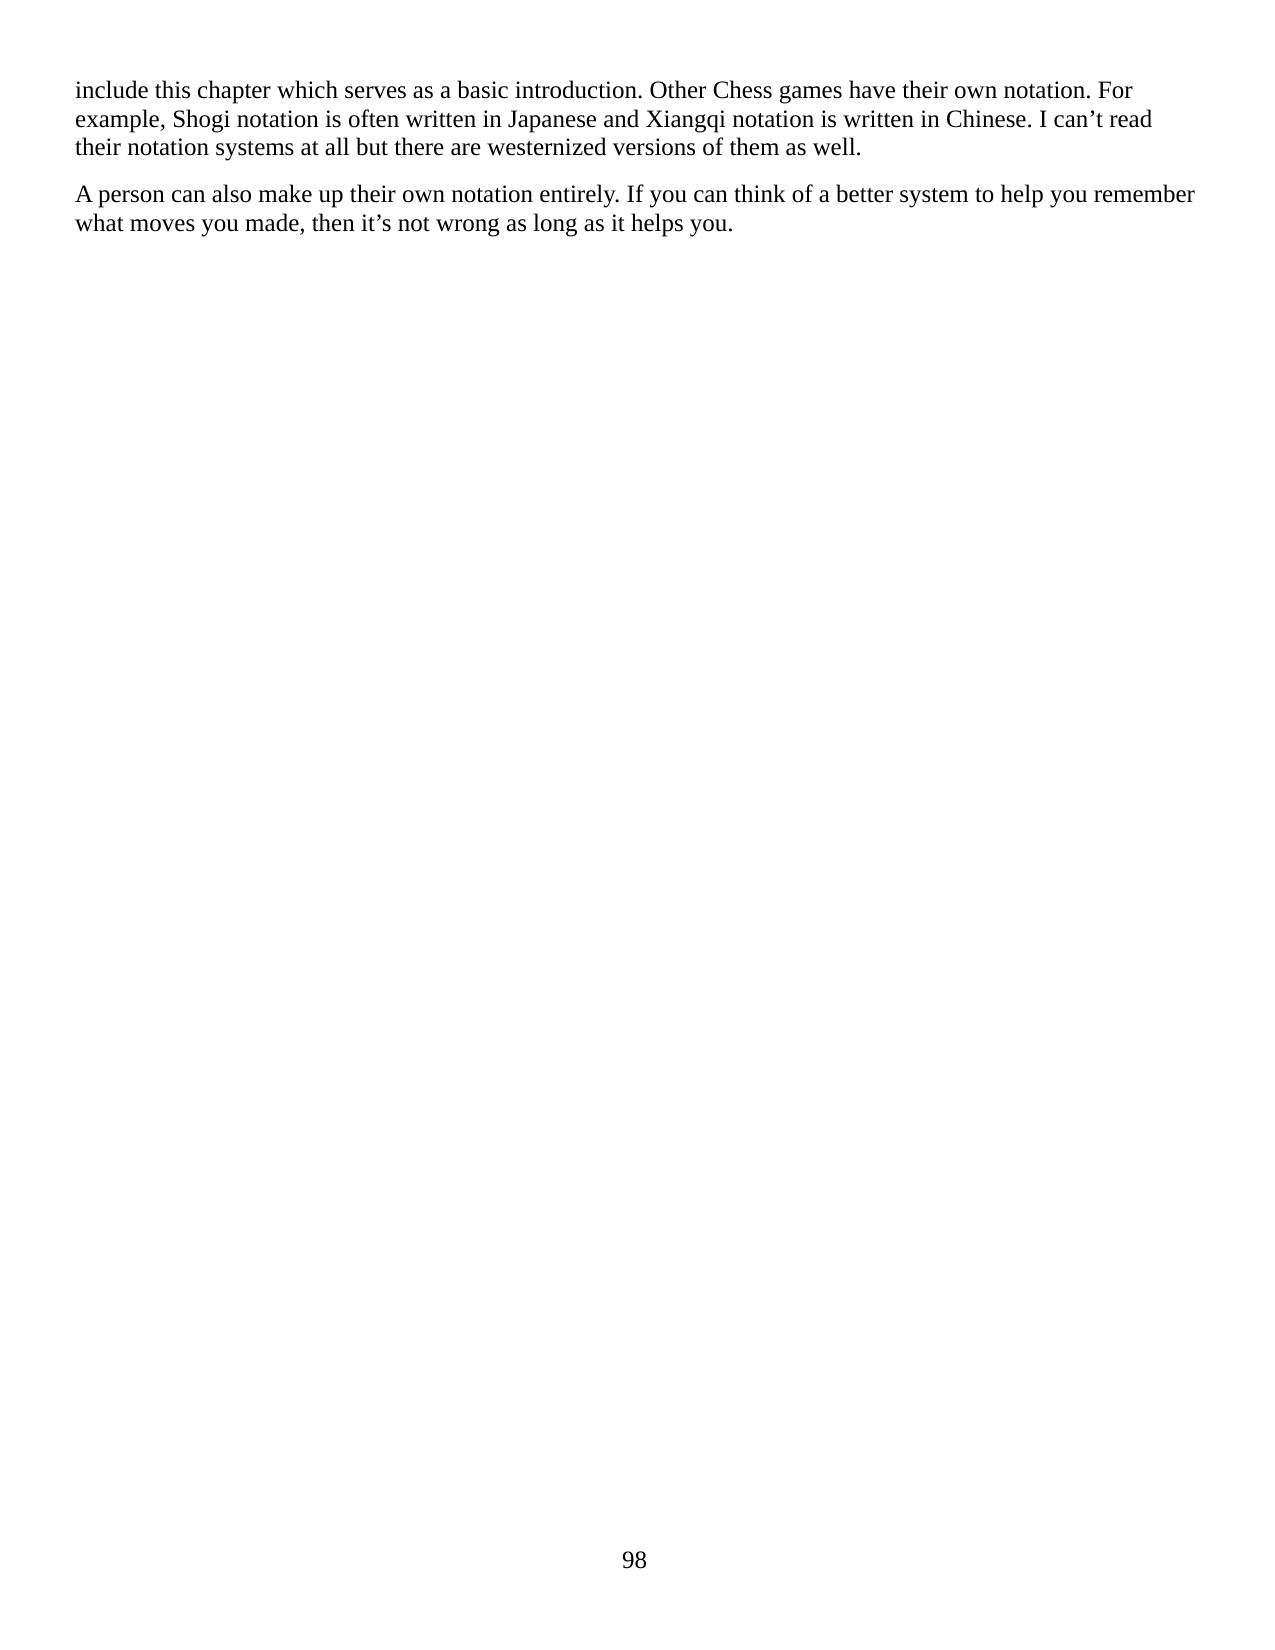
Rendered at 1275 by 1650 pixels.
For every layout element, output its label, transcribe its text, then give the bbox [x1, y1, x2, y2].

text include this chapter which serves as a basic introduction. Other Chess games have their own notation. For example, Shogi notation is often written in Japanese and Xiangqi notation is written in Chinese. I can’t read their notation systems at all but there are westernized versions of them as well. [75, 75, 1200, 161]
text A person can also make up their own notation entirely. If you can think of a better system to help you remember what moves you made, then it’s not wrong as long as it helps you. [75, 179, 1200, 237]
